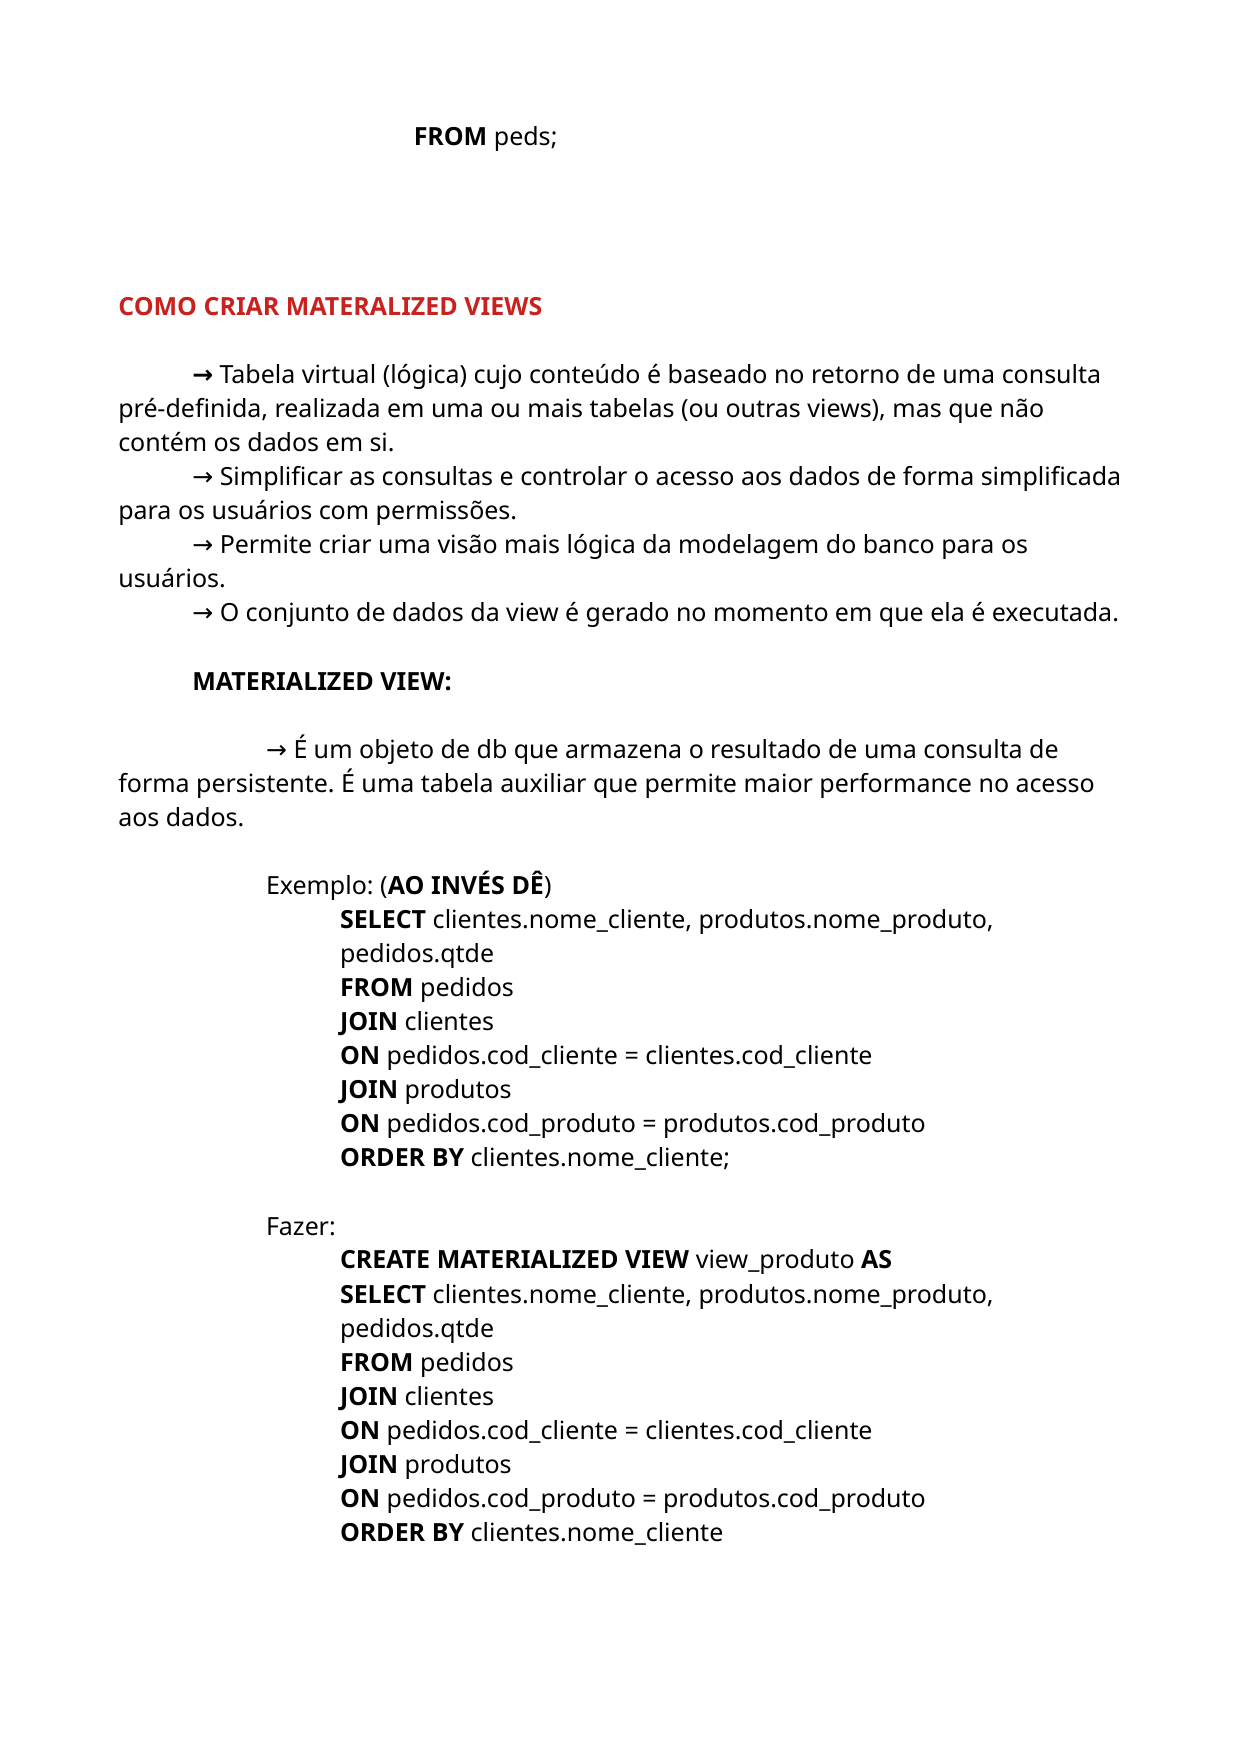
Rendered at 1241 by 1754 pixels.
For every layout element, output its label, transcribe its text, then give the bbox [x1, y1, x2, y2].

text ON pedidos.cod_cliente = clientes.cod_cliente [118, 1038, 1122, 1072]
text SELECT clientes.nome_cliente, produtos.nome_produto, pedidos.qtde [118, 1276, 1122, 1344]
text Fazer: [118, 1208, 1122, 1242]
text → Simplificar as consultas e controlar o acesso aos dados de forma simplificada para os usuários com permissões. [118, 459, 1122, 527]
text JOIN produtos [118, 1072, 1122, 1106]
text FROM peds; [118, 118, 1122, 152]
text ON pedidos.cod_produto = produtos.cod_produto [118, 1106, 1122, 1140]
text JOIN clientes [118, 1378, 1122, 1412]
text ON pedidos.cod_produto = produtos.cod_produto [118, 1481, 1122, 1515]
text → Tabela virtual (lógica) cujo conteúdo é baseado no retorno de uma consulta pré-definida, realizada em uma ou mais tabelas (ou outras views), mas que não contém os dados em si. [118, 357, 1122, 459]
text SELECT clientes.nome_cliente, produtos.nome_produto, pedidos.qtde [118, 902, 1122, 970]
text ON pedidos.cod_cliente = clientes.cod_cliente [118, 1412, 1122, 1447]
text COMO CRIAR MATERALIZED VIEWS [118, 288, 1122, 322]
text Exemplo: (AO INVÉS DÊ) [118, 867, 1122, 902]
text ORDER BY clientes.nome_cliente [118, 1515, 1122, 1549]
text FROM pedidos [118, 1344, 1122, 1378]
text CREATE MATERIALIZED VIEW view_produto AS [118, 1242, 1122, 1276]
text JOIN produtos [118, 1447, 1122, 1481]
text → É um objeto de db que armazena o resultado de uma consulta de forma persistente. É uma tabela auxiliar que permite maior performance no acesso aos dados. [118, 731, 1122, 833]
text → O conjunto de dados da view é gerado no momento em que ela é executada. [118, 595, 1122, 629]
text ORDER BY clientes.nome_cliente; [118, 1140, 1122, 1174]
text → Permite criar uma visão mais lógica da modelagem do banco para os usuários. [118, 527, 1122, 595]
text FROM pedidos [118, 970, 1122, 1004]
text JOIN clientes [118, 1004, 1122, 1038]
text MATERIALIZED VIEW: [118, 663, 1122, 697]
